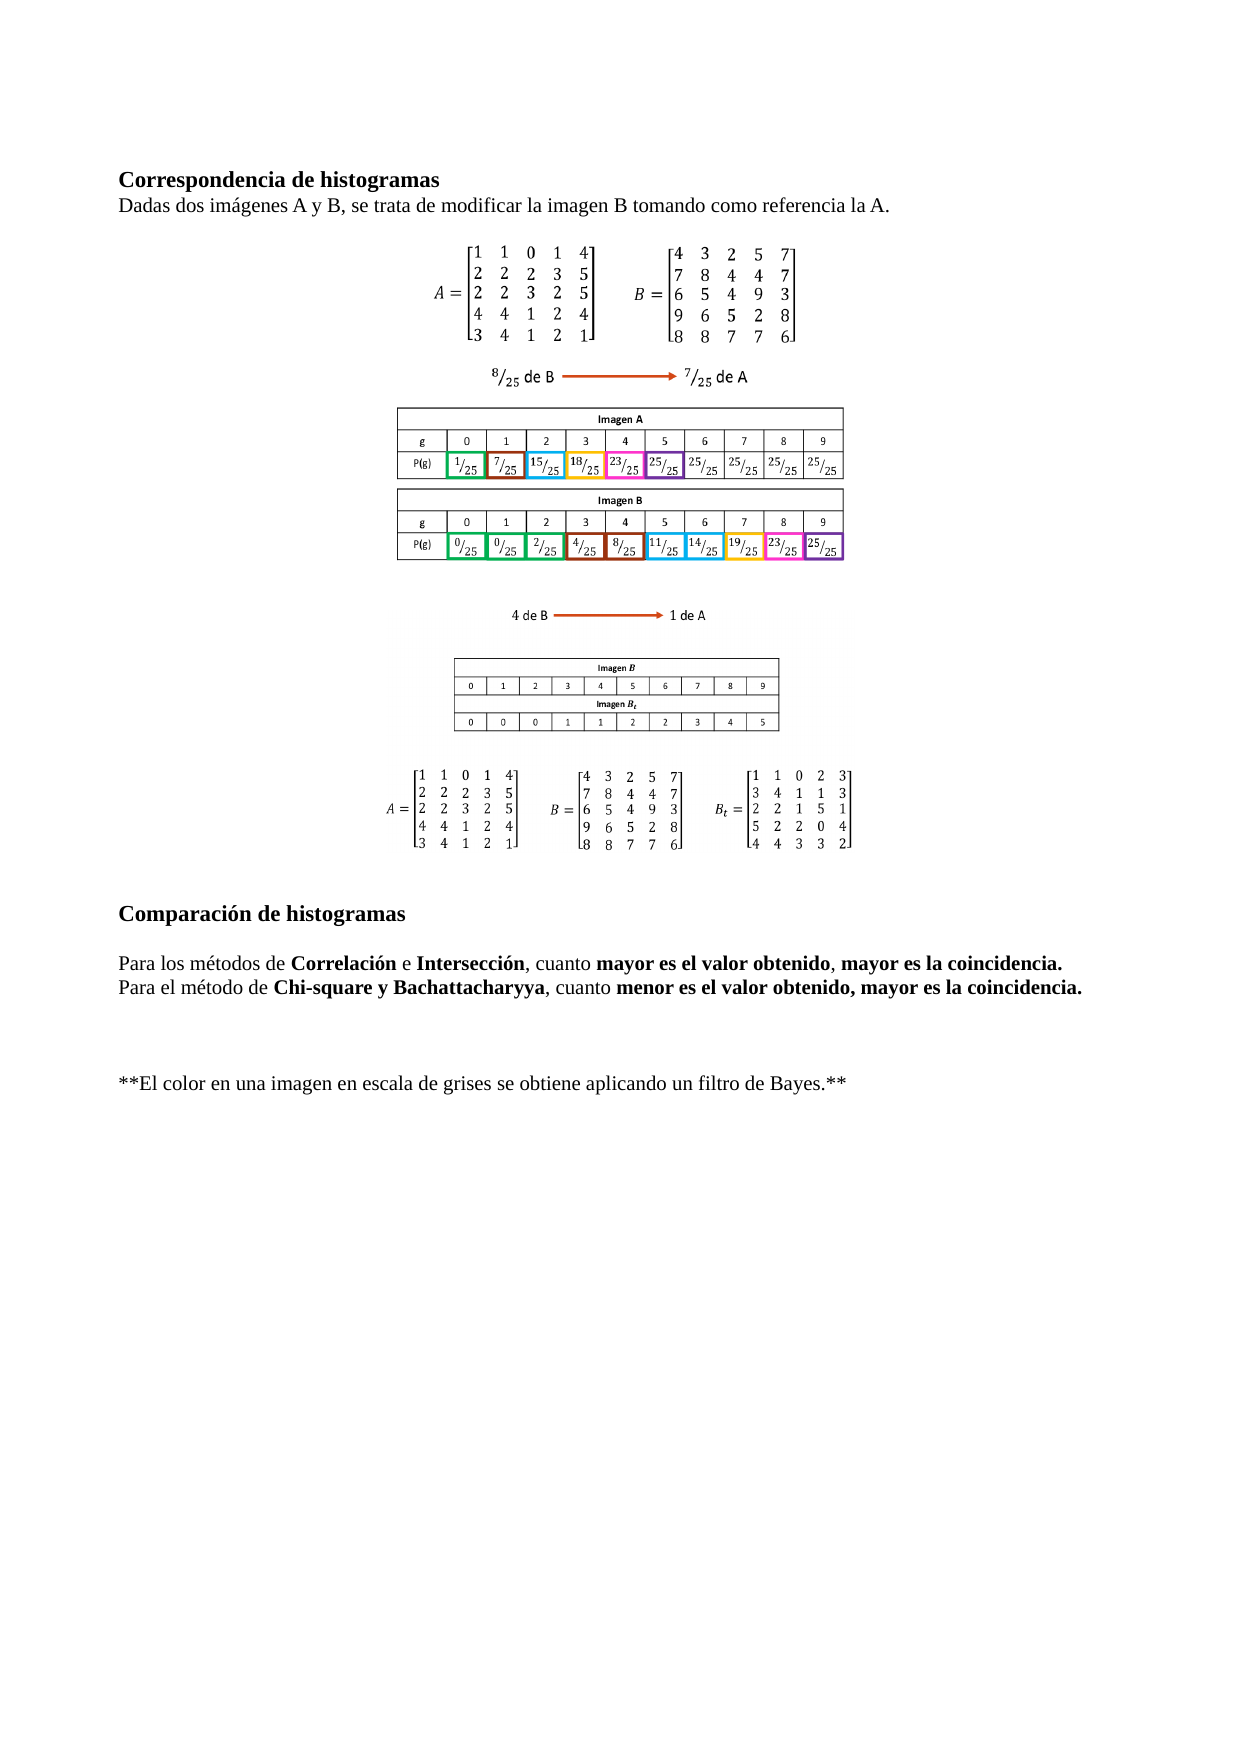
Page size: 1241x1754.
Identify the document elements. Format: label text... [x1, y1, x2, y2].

picture [394, 240, 846, 562]
text Para los métodos de Correlación e Intersección, cuanto mayor es el valor obtenido, mayor es la coincidencia. [118, 951, 1122, 975]
text Dadas dos imágenes A y B, se trata de modificar la imagen B tomando como referencia la A. [118, 193, 1122, 217]
picture [385, 610, 855, 853]
text **El color en una imagen en escala de grises se obtiene aplicando un filtro de Bayes.** [118, 1071, 1122, 1095]
text Correspondencia de histogramas [118, 166, 1122, 193]
text Comparación de histogramas [118, 901, 1122, 927]
text Para el método de Chi-square y Bachattacharyya, cuanto menor es el valor obtenido, mayor es la coincidencia. [118, 975, 1122, 999]
